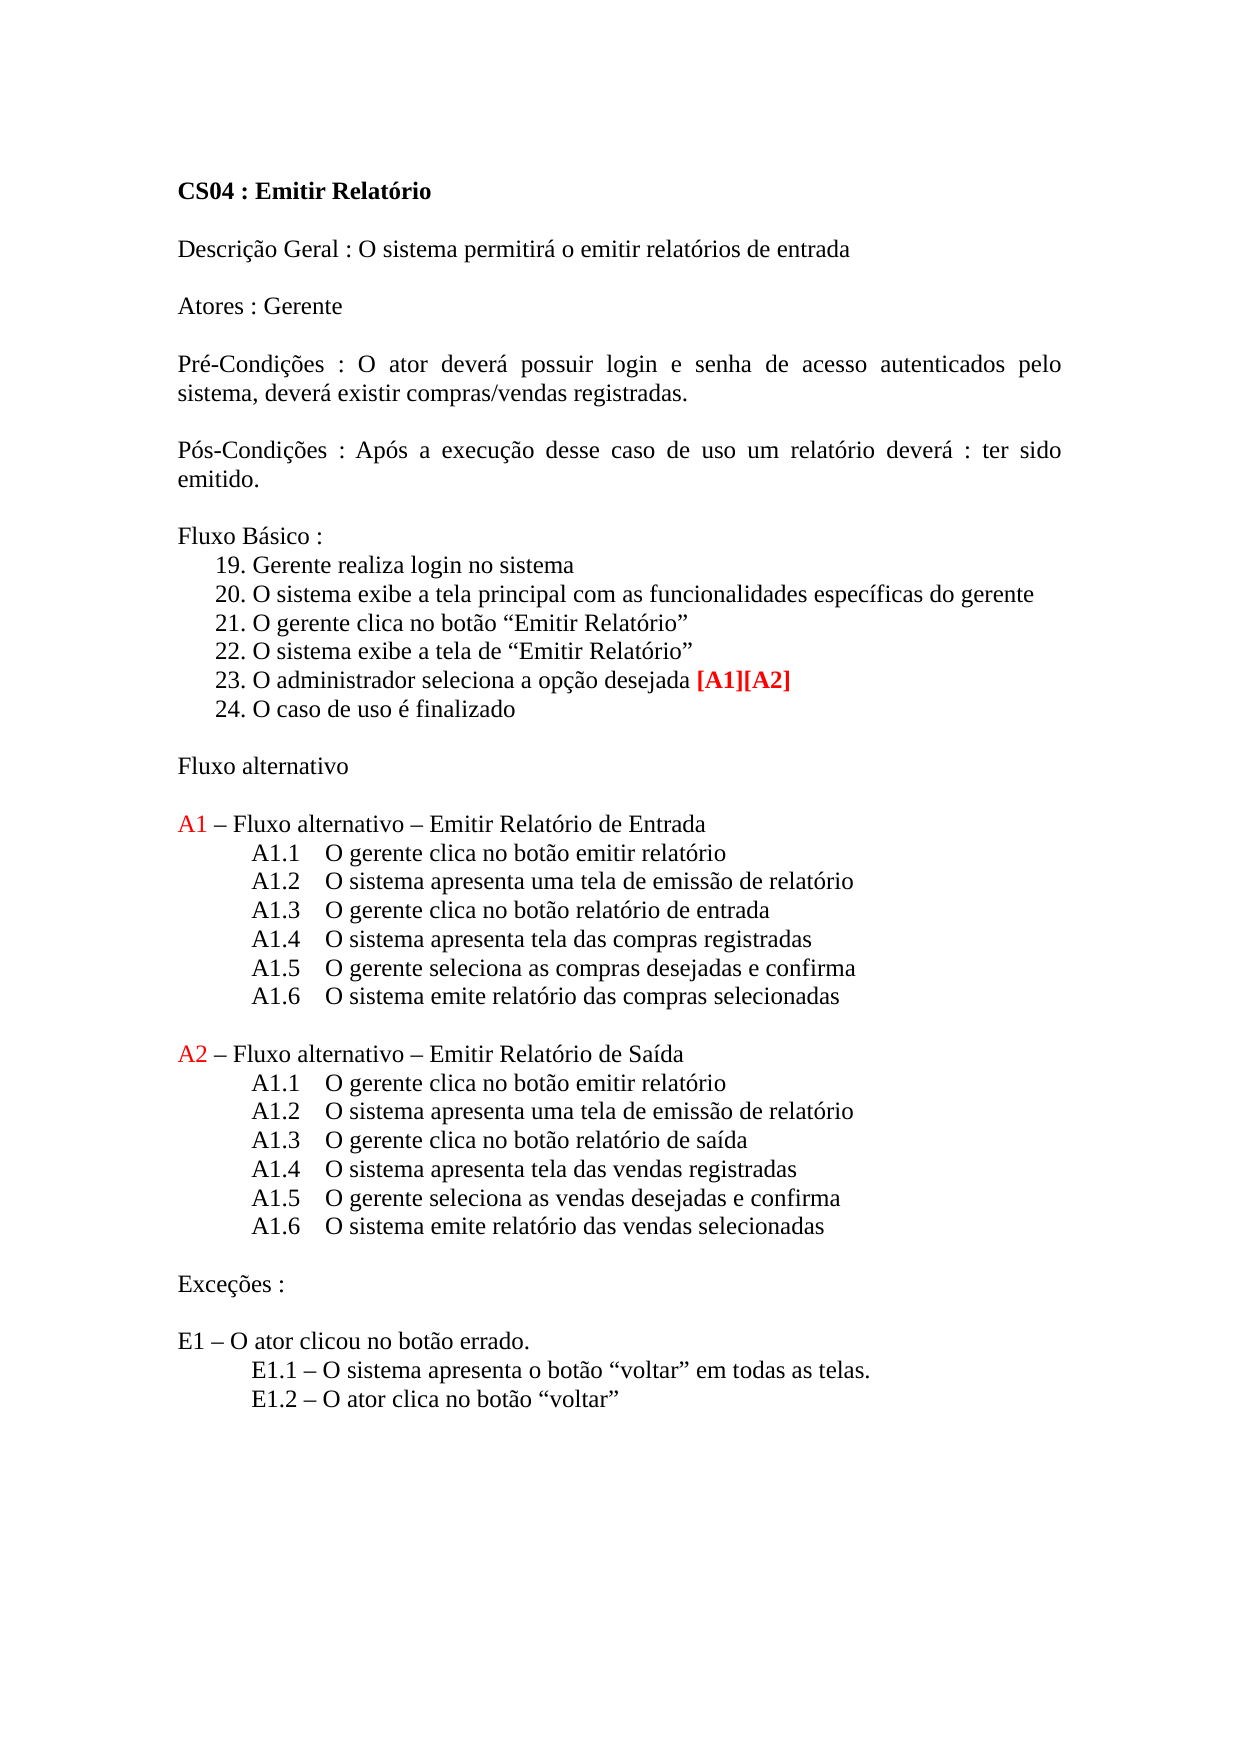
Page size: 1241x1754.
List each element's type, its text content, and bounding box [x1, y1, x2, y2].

list O administrador seleciona a opção desejada [A1][A2] [215, 665, 1063, 694]
text Pós-Condições : Após a execução desse caso de uso um relatório deverá : ter sido emitido. [177, 435, 1063, 493]
text Fluxo alternativo [177, 751, 1063, 780]
text A1.5 O gerente seleciona as vendas desejadas e confirma [177, 1183, 1063, 1211]
text A1 – Fluxo alternativo – Emitir Relatório de Entrada [177, 809, 1063, 838]
text Descrição Geral : O sistema permitirá o emitir relatórios de entrada [177, 234, 1063, 263]
list Gerente realiza login no sistema [215, 550, 1063, 579]
text E1.2 – O ator clica no botão “voltar” [177, 1384, 1063, 1413]
text A1.1 O gerente clica no botão emitir relatório [177, 1068, 1063, 1096]
text A1.4 O sistema apresenta tela das vendas registradas [177, 1154, 1063, 1183]
text A1.3 O gerente clica no botão relatório de entrada [177, 895, 1063, 924]
list O gerente clica no botão “Emitir Relatório” [215, 608, 1063, 636]
list O caso de uso é finalizado [215, 694, 1063, 723]
text A1.1 O gerente clica no botão emitir relatório [177, 838, 1063, 866]
text A2 – Fluxo alternativo – Emitir Relatório de Saída [177, 1039, 1063, 1068]
text Pré-Condições : O ator deverá possuir login e senha de acesso autenticados pelo sistema, deverá existir compras/vendas registradas. [177, 349, 1063, 406]
text A1.6 O sistema emite relatório das vendas selecionadas [177, 1211, 1063, 1240]
text Exceções : [177, 1269, 1063, 1298]
text E1 – O ator clicou no botão errado. [177, 1326, 1063, 1355]
text A1.2 O sistema apresenta uma tela de emissão de relatório [177, 1096, 1063, 1125]
list O sistema exibe a tela principal com as funcionalidades específicas do gerente [215, 579, 1063, 608]
text Fluxo Básico : [177, 521, 1063, 550]
text A1.2 O sistema apresenta uma tela de emissão de relatório [177, 866, 1063, 895]
list O sistema exibe a tela de “Emitir Relatório” [215, 636, 1063, 665]
text A1.6 O sistema emite relatório das compras selecionadas [177, 981, 1063, 1010]
text Atores : Gerente [177, 291, 1063, 320]
text CS04 : Emitir Relatório [177, 176, 1063, 205]
text A1.5 O gerente seleciona as compras desejadas e confirma [177, 953, 1063, 981]
text A1.4 O sistema apresenta tela das compras registradas [177, 924, 1063, 953]
text E1.1 – O sistema apresenta o botão “voltar” em todas as telas. [177, 1355, 1063, 1384]
text A1.3 O gerente clica no botão relatório de saída [177, 1125, 1063, 1154]
